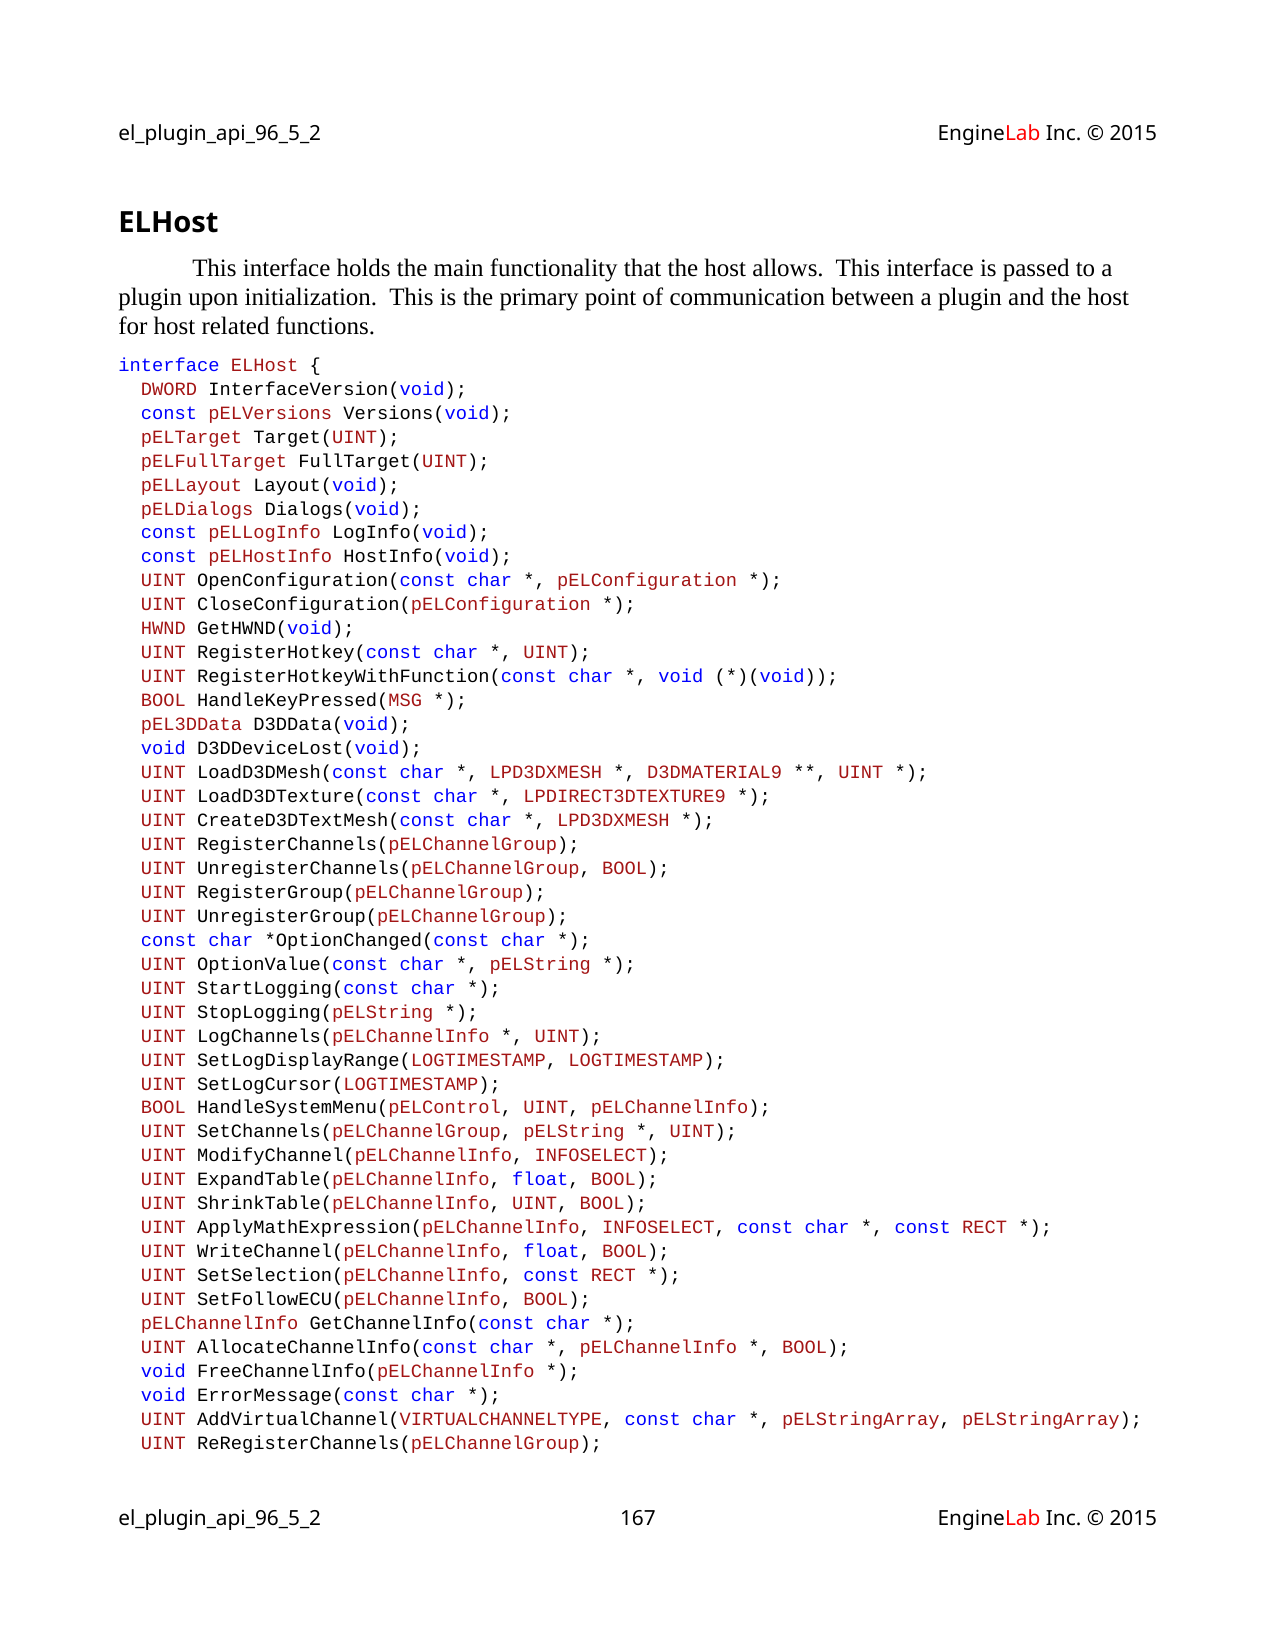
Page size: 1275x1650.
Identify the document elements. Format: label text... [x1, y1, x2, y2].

text UINT UnregisterGroup(pELChannelGroup); [118, 903, 1157, 927]
text UINT OpenConfiguration(const char *, pELConfiguration *); [118, 568, 1157, 592]
text const pELLogInfo LogInfo(void); [118, 520, 1157, 544]
text UINT RegisterHotkeyWithFunction(const char *, void (*)(void)); [118, 663, 1157, 687]
text UINT ApplyMathExpression(pELChannelInfo, INFOSELECT, const char *, const RECT *); [118, 1214, 1157, 1238]
text pELLayout Layout(void); [118, 472, 1157, 496]
text UINT WriteChannel(pELChannelInfo, float, BOOL); [118, 1238, 1157, 1262]
text UINT LoadD3DMesh(const char *, LPD3DXMESH *, D3DMATERIAL9 **, UINT *); [118, 759, 1157, 783]
text This interface holds the main functionality that the host allows. This interface is passed to a plugin upon initialization. This is the primary point of communication between a plugin and the host for host related functions. [118, 253, 1157, 339]
text pELTarget Target(UINT); [118, 424, 1157, 448]
text UINT SetLogCursor(LOGTIMESTAMP); [118, 1071, 1157, 1095]
text UINT LogChannels(pELChannelInfo *, UINT); [118, 1023, 1157, 1047]
text const pELHostInfo HostInfo(void); [118, 544, 1157, 568]
text UINT ShrinkTable(pELChannelInfo, UINT, BOOL); [118, 1191, 1157, 1214]
text UINT StopLogging(pELString *); [118, 999, 1157, 1023]
text UINT CreateD3DTextMesh(const char *, LPD3DXMESH *); [118, 807, 1157, 831]
text UINT OptionValue(const char *, pELString *); [118, 951, 1157, 975]
text UINT AddVirtualChannel(VIRTUALCHANNELTYPE, const char *, pELStringArray, pELStringArray); [118, 1406, 1157, 1430]
text UINT UnregisterChannels(pELChannelGroup, BOOL); [118, 855, 1157, 879]
text UINT StartLogging(const char *); [118, 975, 1157, 999]
text UINT RegisterGroup(pELChannelGroup); [118, 879, 1157, 903]
text void ErrorMessage(const char *); [118, 1382, 1157, 1406]
text UINT ExpandTable(pELChannelInfo, float, BOOL); [118, 1167, 1157, 1191]
text const pELVersions Versions(void); [118, 400, 1157, 424]
text UINT LoadD3DTexture(const char *, LPDIRECT3DTEXTURE9 *); [118, 783, 1157, 807]
text void D3DDeviceLost(void); [118, 735, 1157, 759]
text UINT ModifyChannel(pELChannelInfo, INFOSELECT); [118, 1143, 1157, 1167]
text UINT AllocateChannelInfo(const char *, pELChannelInfo *, BOOL); [118, 1334, 1157, 1358]
text interface ELHost { [118, 352, 1157, 376]
text pEL3DData D3DData(void); [118, 711, 1157, 735]
text UINT RegisterHotkey(const char *, UINT); [118, 639, 1157, 663]
text void FreeChannelInfo(pELChannelInfo *); [118, 1358, 1157, 1382]
text UINT SetSelection(pELChannelInfo, const RECT *); [118, 1262, 1157, 1286]
text UINT ReRegisterChannels(pELChannelGroup); [118, 1430, 1157, 1454]
text UINT SetChannels(pELChannelGroup, pELString *, UINT); [118, 1119, 1157, 1143]
text UINT RegisterChannels(pELChannelGroup); [118, 831, 1157, 855]
text pELChannelInfo GetChannelInfo(const char *); [118, 1310, 1157, 1334]
text pELFullTarget FullTarget(UINT); [118, 448, 1157, 472]
text UINT SetFollowECU(pELChannelInfo, BOOL); [118, 1286, 1157, 1310]
text pELDialogs Dialogs(void); [118, 496, 1157, 520]
text HWND GetHWND(void); [118, 616, 1157, 639]
text UINT CloseConfiguration(pELConfiguration *); [118, 592, 1157, 616]
text DWORD InterfaceVersion(void); [118, 376, 1157, 400]
text BOOL HandleKeyPressed(MSG *); [118, 687, 1157, 711]
subtitle ELHost [118, 201, 1157, 241]
text UINT SetLogDisplayRange(LOGTIMESTAMP, LOGTIMESTAMP); [118, 1047, 1157, 1071]
text const char *OptionChanged(const char *); [118, 927, 1157, 951]
text BOOL HandleSystemMenu(pELControl, UINT, pELChannelInfo); [118, 1095, 1157, 1119]
